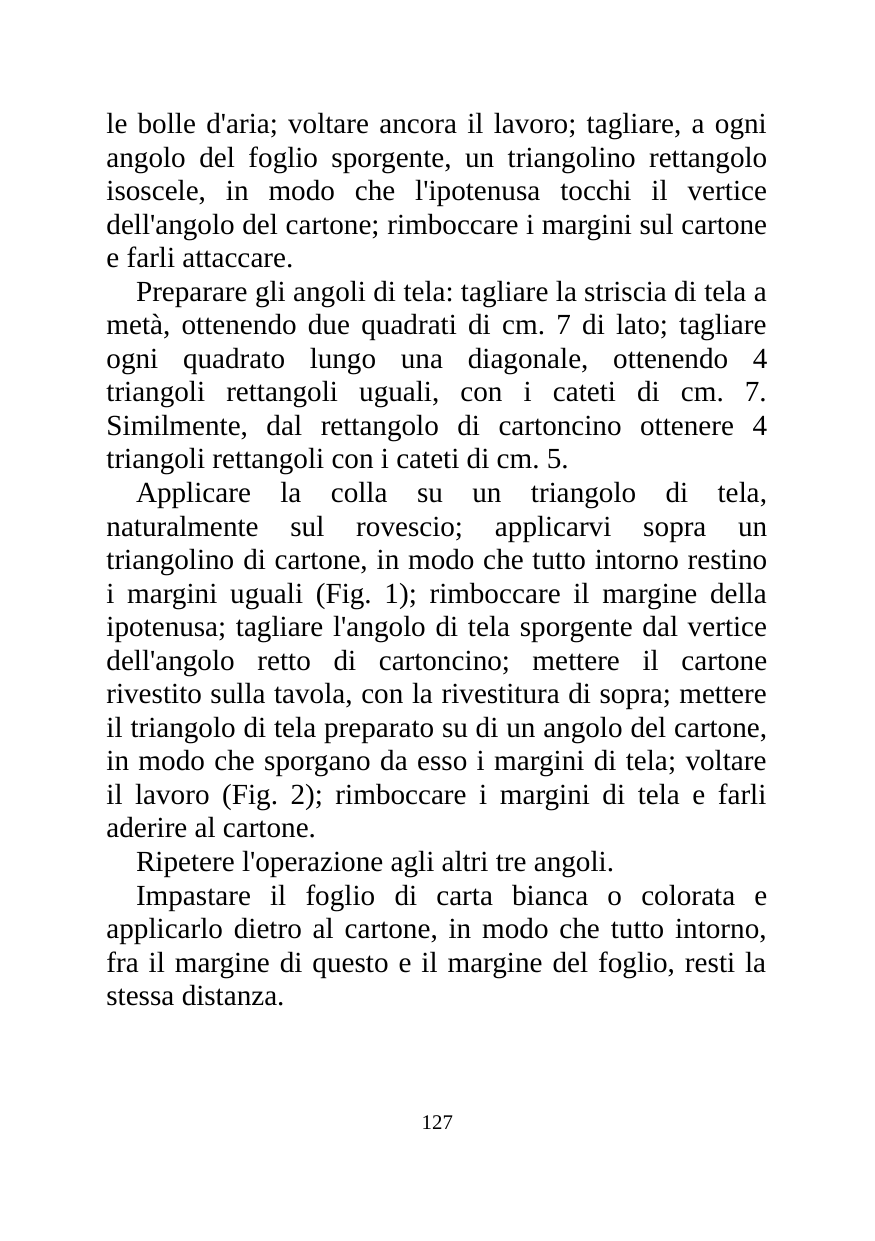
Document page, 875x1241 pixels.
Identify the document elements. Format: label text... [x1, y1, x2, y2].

text Preparare gli angoli di tela: tagliare la striscia di tela a metà, ottenendo due quadrati di cm. 7 di lato; tagliare ogni quadrato lungo una diagonale, ottenendo 4 triangoli rettangoli uguali, con i cateti di cm. 7. Similmente, dal rettangolo di cartoncino ottenere 4 triangoli rettangoli con i cateti di cm. 5. [106, 274, 768, 475]
text Impastare il foglio di carta bianca o colorata e applicarlo dietro al cartone, in modo che tutto intorno, fra il margine di questo e il margine del foglio, resti la stessa distanza. [106, 878, 768, 1012]
text Applicare la colla su un triangolo di tela, naturalmente sul rovescio; applicarvi sopra un triangolino di cartone, in modo che tutto intorno restino i margini uguali (Fig. 1); rimboccare il margine della ipotenusa; tagliare l'angolo di tela sporgente dal vertice dell'angolo retto di cartoncino; mettere il cartone rivestito sulla tavola, con la rivestitura di sopra; mettere il triangolo di tela preparato su di un angolo del cartone, in modo che sporgano da esso i margini di tela; voltare il lavoro (Fig. 2); rimboccare i margini di tela e farli aderire al cartone. [106, 475, 768, 844]
text Ripetere l'operazione agli altri tre angoli. [106, 844, 768, 878]
text le bolle d'aria; voltare ancora il lavoro; tagliare, a ogni angolo del foglio sporgente, un triangolino rettangolo isoscele, in modo che l'ipotenusa tocchi il vertice dell'angolo del cartone; rimboccare i margini sul cartone e farli attaccare. [106, 106, 768, 274]
